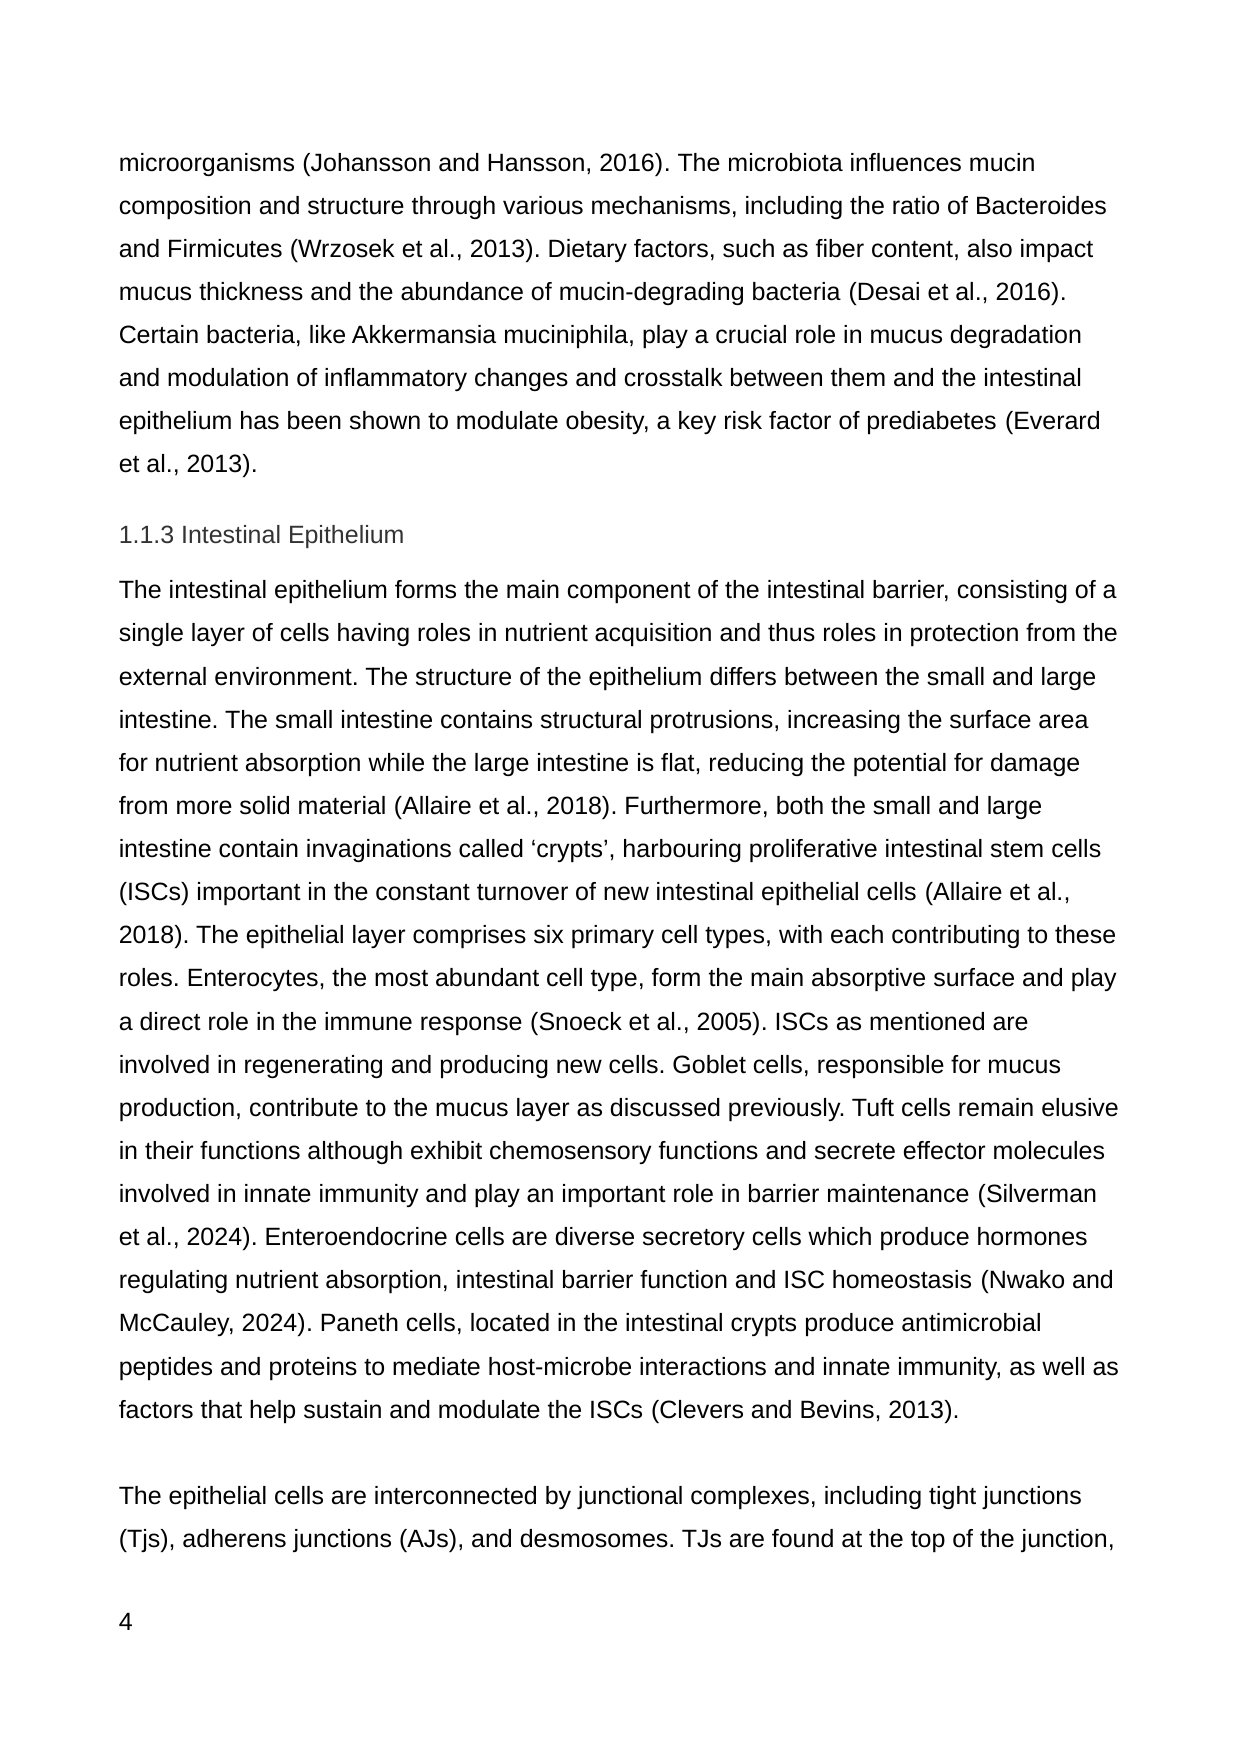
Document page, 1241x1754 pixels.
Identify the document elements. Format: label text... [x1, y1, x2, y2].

subtitle 1.1.3 Intestinal Epithelium [118, 520, 1122, 548]
text The intestinal epithelium forms the main component of the intestinal barrier, consisting of a single layer of cells having roles in nutrient acquisition and thus roles in protection from the external environment. The structure of the epithelium differs between the small and large intestine. The small intestine contains structural protrusions, increasing the surface area for nutrient absorption while the large intestine is flat, reducing the potential for damage from more solid material (Allaire et al., 2018). Furthermore, both the small and large intestine contain invaginations called ‘crypts’, harbouring proliferative intestinal stem cells (ISCs) important in the constant turnover of new intestinal epithelial cells (Allaire et al., 2018). The epithelial layer comprises six primary cell types, with each contributing to these roles. Enterocytes, the most abundant cell type, form the main absorptive surface and play a direct role in the immune response (Snoeck et al., 2005). ISCs as mentioned are involved in regenerating and producing new cells. Goblet cells, responsible for mucus production, contribute to the mucus layer as discussed previously. Tuft cells remain elusive in their functions although exhibit chemosensory functions and secrete effector molecules involved in innate immunity and play an important role in barrier maintenance (Silverman et al., 2024). Enteroendocrine cells are diverse secretory cells which produce hormones regulating nutrient absorption, intestinal barrier function and ISC homeostasis (Nwako and McCauley, 2024). Paneth cells, located in the intestinal crypts produce antimicrobial peptides and proteins to mediate host-microbe interactions and innate immunity, as well as factors that help sustain and modulate the ISCs (Clevers and Bevins, 2013). [118, 575, 1122, 1423]
text The epithelial cells are interconnected by junctional complexes, including tight junctions (Tjs), adherens junctions (AJs), and desmosomes. TJs are found at the top of the junction, [118, 1481, 1122, 1553]
text microorganisms (Johansson and Hansson, 2016). The microbiota influences mucin composition and structure through various mechanisms, including the ratio of Bacteroides and Firmicutes (Wrzosek et al., 2013). Dietary factors, such as fiber content, also impact mucus thickness and the abundance of mucin-degrading bacteria (Desai et al., 2016). Certain bacteria, like Akkermansia muciniphila, play a crucial role in mucus degradation and modulation of inflammatory changes and crosstalk between them and the intestinal epithelium has been shown to modulate obesity, a key risk factor of prediabetes (Everard et al., 2013). [118, 148, 1122, 478]
